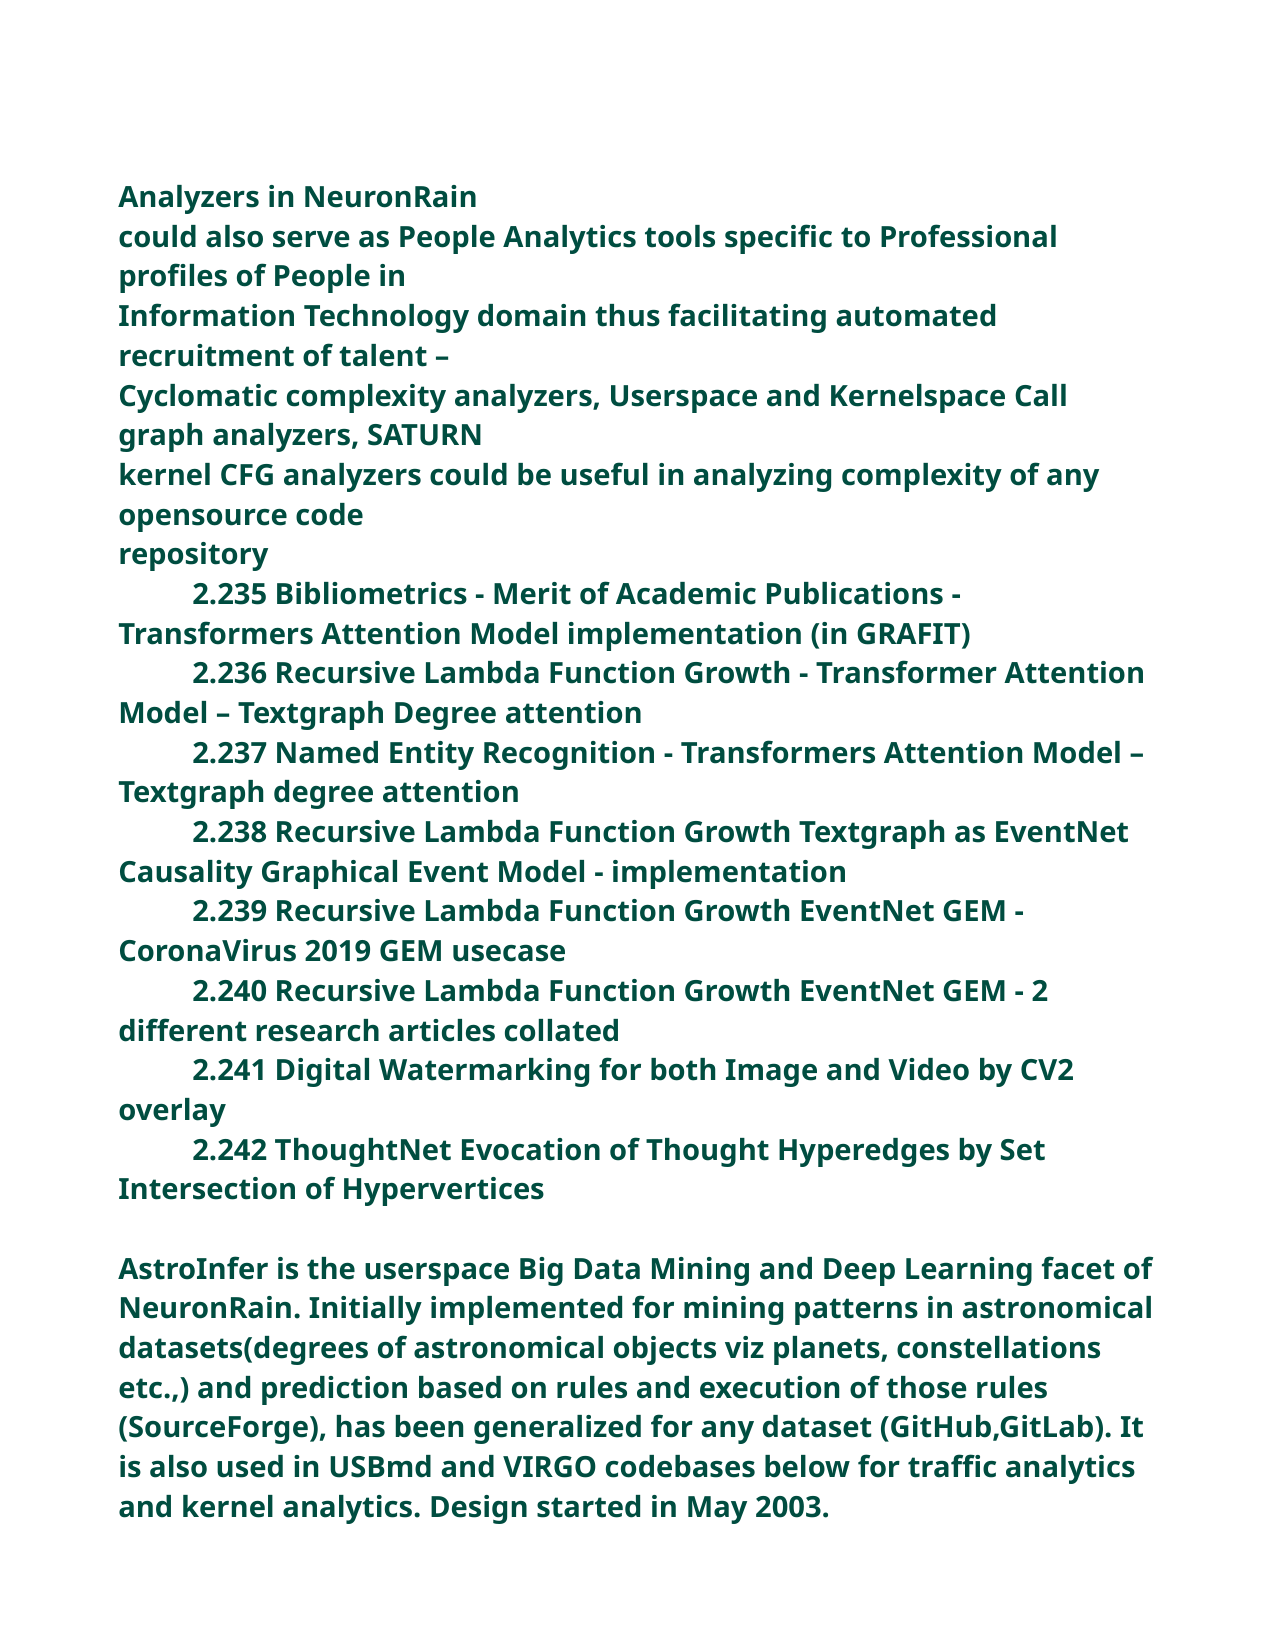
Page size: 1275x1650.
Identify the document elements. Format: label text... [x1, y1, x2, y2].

text Analyzers in NeuronRain [118, 176, 1157, 216]
text Information Technology domain thus facilitating automated recruitment of talent – [118, 295, 1157, 375]
text Cyclomatic complexity analyzers, Userspace and Kernelspace Call graph analyzers, SATURN [118, 375, 1157, 454]
text 2.236 Recursive Lambda Function Growth - Transformer Attention Model – Textgraph Degree attention [118, 653, 1157, 732]
text 2.240 Recursive Lambda Function Growth EventNet GEM - 2 different research articles collated [118, 970, 1157, 1049]
text could also serve as People Analytics tools specific to Professional profiles of People in [118, 216, 1157, 295]
text 2.239 Recursive Lambda Function Growth EventNet GEM - CoronaVirus 2019 GEM usecase [118, 891, 1157, 970]
text repository [118, 533, 1157, 573]
text kernel CFG analyzers could be useful in analyzing complexity of any opensource code [118, 454, 1157, 533]
text 2.238 Recursive Lambda Function Growth Textgraph as EventNet Causality Graphical Event Model - implementation [118, 811, 1157, 891]
text 2.237 Named Entity Recognition - Transformers Attention Model – Textgraph degree attention [118, 732, 1157, 811]
text 2.241 Digital Watermarking for both Image and Video by CV2 overlay [118, 1049, 1157, 1129]
text 2.235 Bibliometrics - Merit of Academic Publications - Transformers Attention Model implementation (in GRAFIT) [118, 573, 1157, 653]
text 2.242 ThoughtNet Evocation of Thought Hyperedges by Set Intersection of Hypervertices [118, 1129, 1157, 1208]
text AstroInfer is the userspace Big Data Mining and Deep Learning facet of NeuronRain. Initially implemented for mining patterns in astronomical datasets(degrees of astronomical objects viz planets, constellations etc.,) and prediction based on rules and execution of those rules (SourceForge), has been generalized for any dataset (GitHub,GitLab). It is also used in USBmd and VIRGO codebases below for traffic analytics and kernel analytics. Design started in May 2003. [118, 1248, 1157, 1526]
